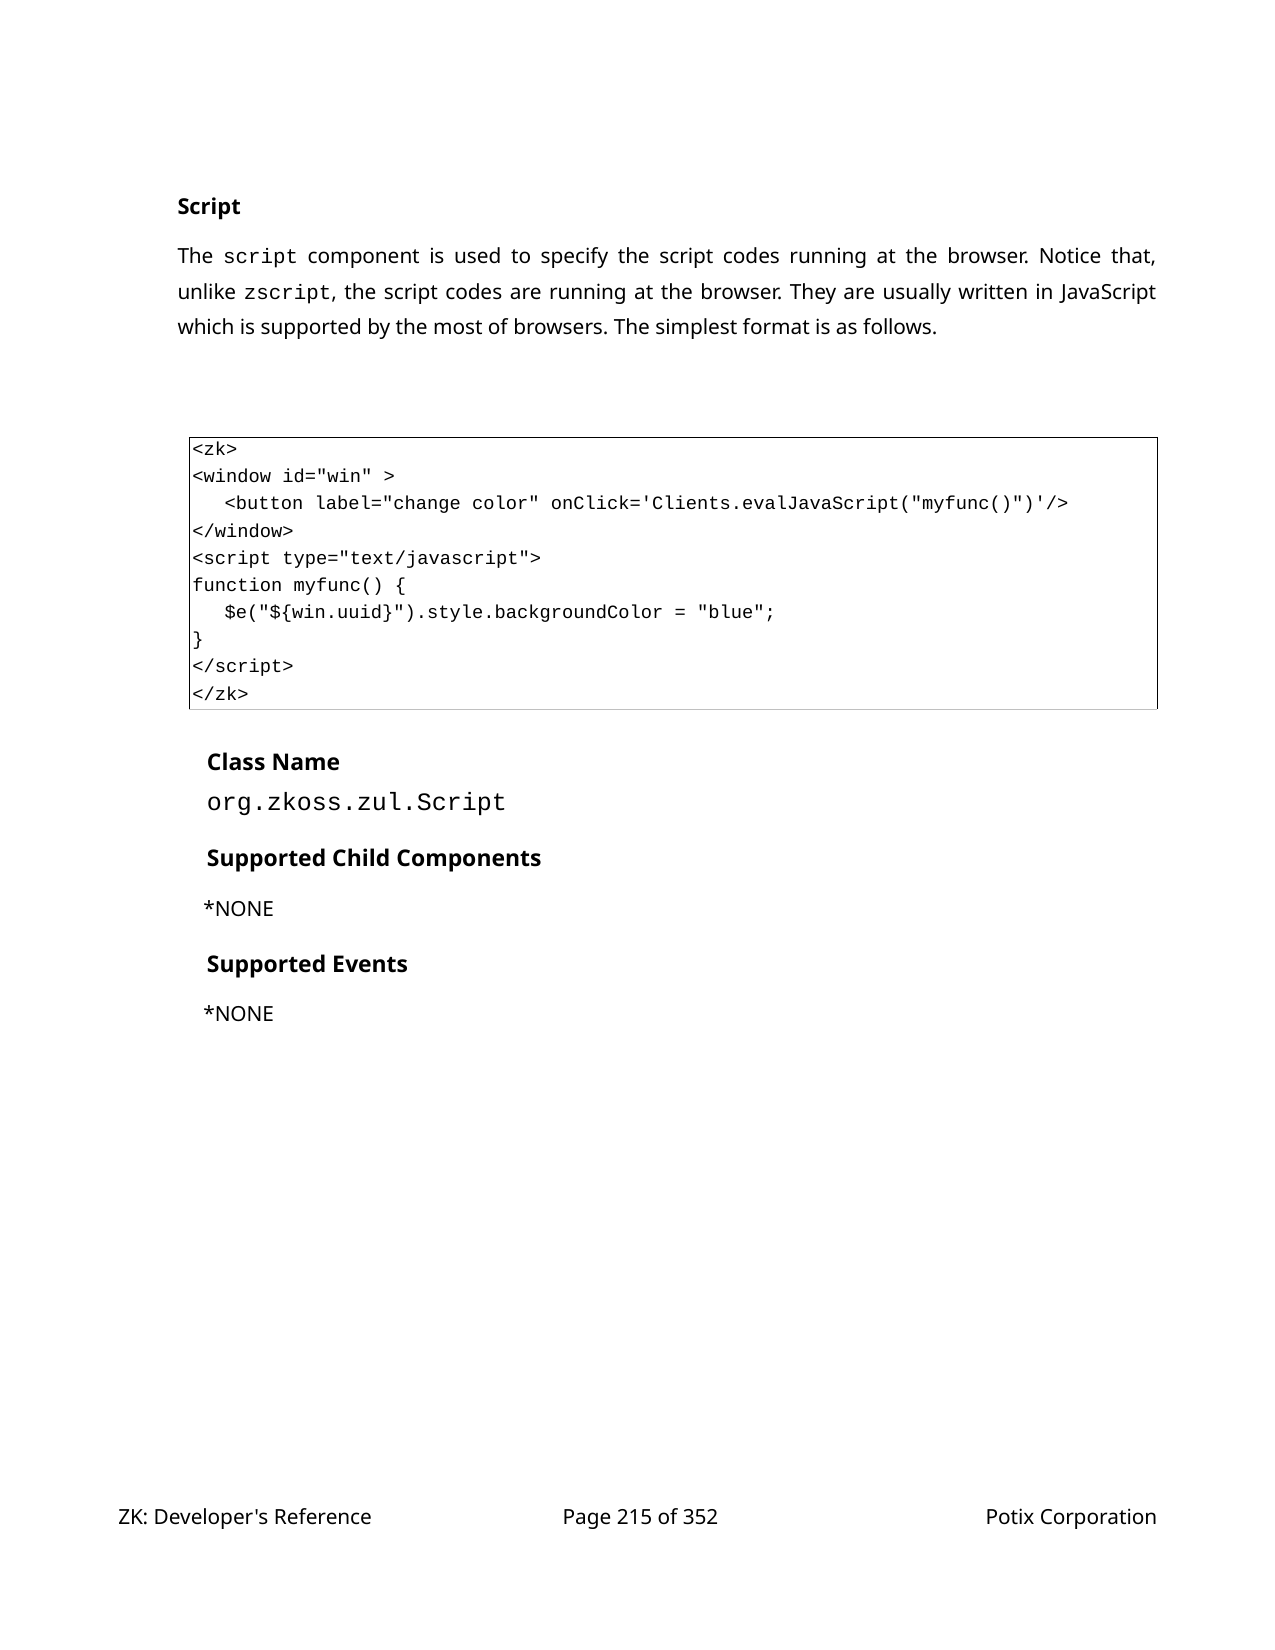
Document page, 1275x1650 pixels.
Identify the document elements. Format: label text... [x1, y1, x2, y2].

text </zk> [190, 682, 1157, 709]
subtitle Class Name [207, 746, 1157, 777]
text function myfunc() { [190, 573, 1157, 597]
text <zk> [190, 438, 1157, 461]
text <script type="text/javascript"> [190, 546, 1157, 570]
text <window id="win" > [190, 464, 1157, 488]
subtitle Supported Events [207, 947, 1157, 979]
text <button label="change color" onClick='Clients.evalJavaScript("myfunc()")'/> [190, 491, 1157, 516]
text *NONE [118, 999, 1157, 1028]
text } [190, 627, 1157, 651]
text </window> [190, 518, 1157, 543]
text *NONE [118, 894, 1157, 922]
text org.zkoss.zul.Script [207, 789, 1157, 817]
subtitle Script [177, 191, 1157, 221]
subtitle Supported Child Components [207, 842, 1157, 874]
text </script> [190, 654, 1157, 679]
text $e("${win.uuid}").style.backgroundColor = "blue"; [190, 600, 1157, 624]
text The script component is used to specify the script codes running at the browser. Notice that, unlike zscript, the script codes are running at the browser. They are usually written in JavaScript which is supported by the most of browsers. The simplest format is as follows. [177, 241, 1157, 341]
